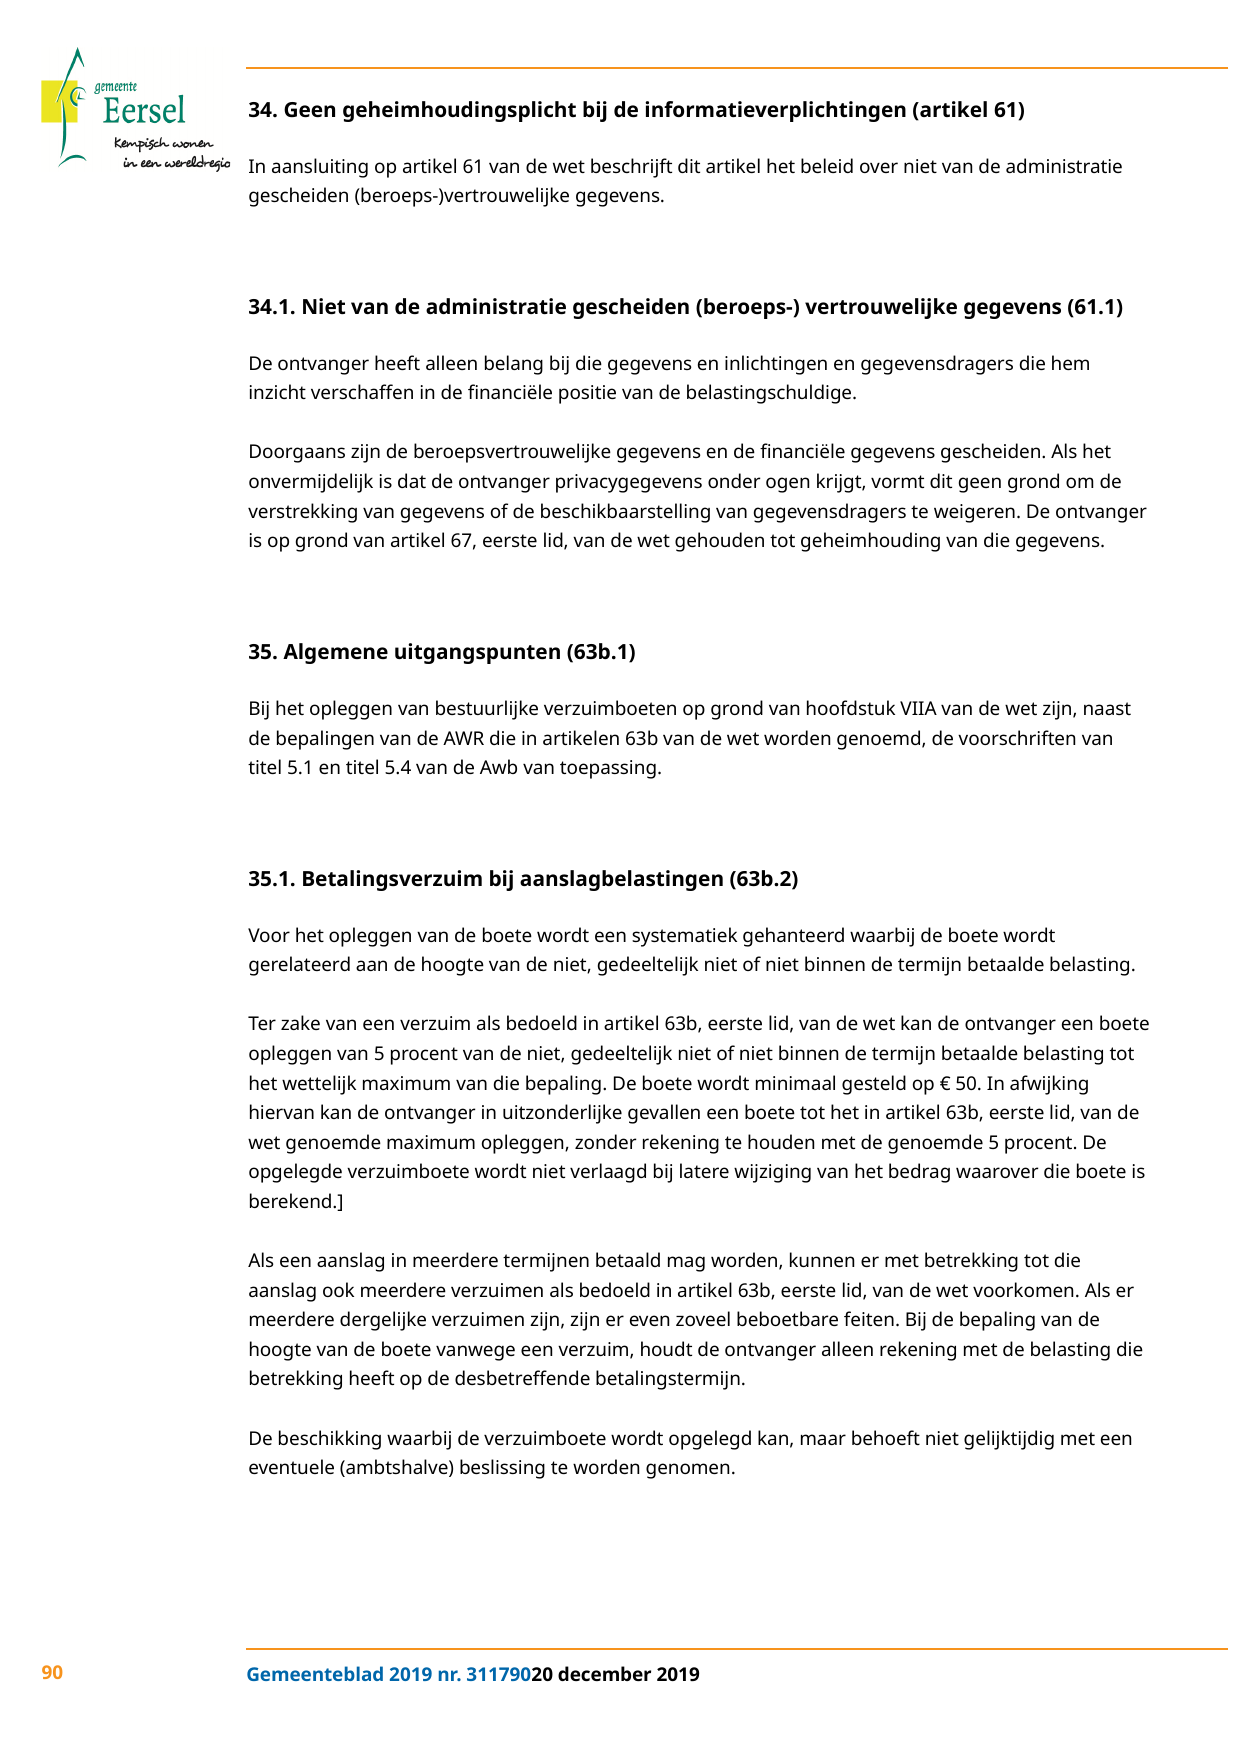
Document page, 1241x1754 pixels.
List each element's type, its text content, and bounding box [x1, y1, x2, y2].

text In aansluiting op artikel 61 van de wet beschrijft dit artikel het beleid over niet van de administratie gescheiden (beroeps-)vertrouwelijke gegevens. [248, 153, 1152, 208]
text 35. Algemene uitgangspunten (63b.1) [248, 637, 1152, 666]
text 34.1. Niet van de administratie gescheiden (beroeps-) vertrouwelijke gegevens (61.1) [248, 292, 1152, 320]
text 35.1. Betalingsverzuim bij aanslagbelastingen (63b.2) [248, 864, 1152, 892]
picture [41, 47, 231, 172]
text Bij het opleggen van bestuurlijke verzuimboeten op grond van hoofdstuk VIIA van de wet zijn, naast de bepalingen van de AWR die in artikelen 63b van de wet worden genoemd, de voorschriften van titel 5.1 en titel 5.4 van de Awb van toepassing. [248, 695, 1152, 780]
text Doorgaans zijn de beroepsvertrouwelijke gegevens en de financiële gegevens gescheiden. Als het onvermijdelijk is dat de ontvanger privacygegevens onder ogen krijgt, vormt dit geen grond om de verstrekking van gegevens of de beschikbaarstelling van gegevensdragers te weigeren. De ontvanger is op grond van artikel 67, eerste lid, van de wet gehouden tot geheimhouding van die gegevens. [248, 439, 1152, 553]
text Voor het opleggen van de boete wordt een systematiek gehanteerd waarbij de boete wordt gerelateerd aan de hoogte van de niet, gedeeltelijk niet of niet binnen de termijn betaalde belasting. [248, 922, 1152, 977]
text Als een aanslag in meerdere termijnen betaald mag worden, kunnen er met betrekking tot die aanslag ook meerdere verzuimen als bedoeld in artikel 63b, eerste lid, van de wet voorkomen. Als er meerdere dergelijke verzuimen zijn, zijn er even zoveel beboetbare feiten. Bij de bepaling van de hoogte van de boete vanwege een verzuim, houdt de ontvanger alleen rekening met de belasting die betrekking heeft op de desbetreffende betalingstermijn. [248, 1247, 1152, 1391]
text Ter zake van een verzuim als bedoeld in artikel 63b, eerste lid, van de wet kan de ontvanger een boete opleggen van 5 procent van de niet, gedeeltelijk niet of niet binnen de termijn betaalde belasting tot het wettelijk maximum van die bepaling. De boete wordt minimaal gesteld op € 50. In afwijking hiervan kan de ontvanger in uitzonderlijke gevallen een boete tot het in artikel 63b, eerste lid, van de wet genoemde maximum opleggen, zonder rekening te houden met de genoemde 5 procent. De opgelegde verzuimboete wordt niet verlaagd bij latere wijziging van het bedrag waarover die boete is berekend.] [248, 1011, 1152, 1214]
text 34. Geen geheimhoudingsplicht bij de informatieverplichtingen (artikel 61) [248, 95, 1152, 123]
text De beschikking waarbij de verzuimboete wordt opgelegd kan, maar behoeft niet gelijktijdig met een eventuele (ambtshalve) beslissing te worden genomen. [248, 1425, 1152, 1480]
text De ontvanger heeft alleen belang bij die gegevens en inlichtingen en gegevensdragers die hem inzicht verschaffen in de financiële positie van de belastingschuldige. [248, 350, 1152, 405]
